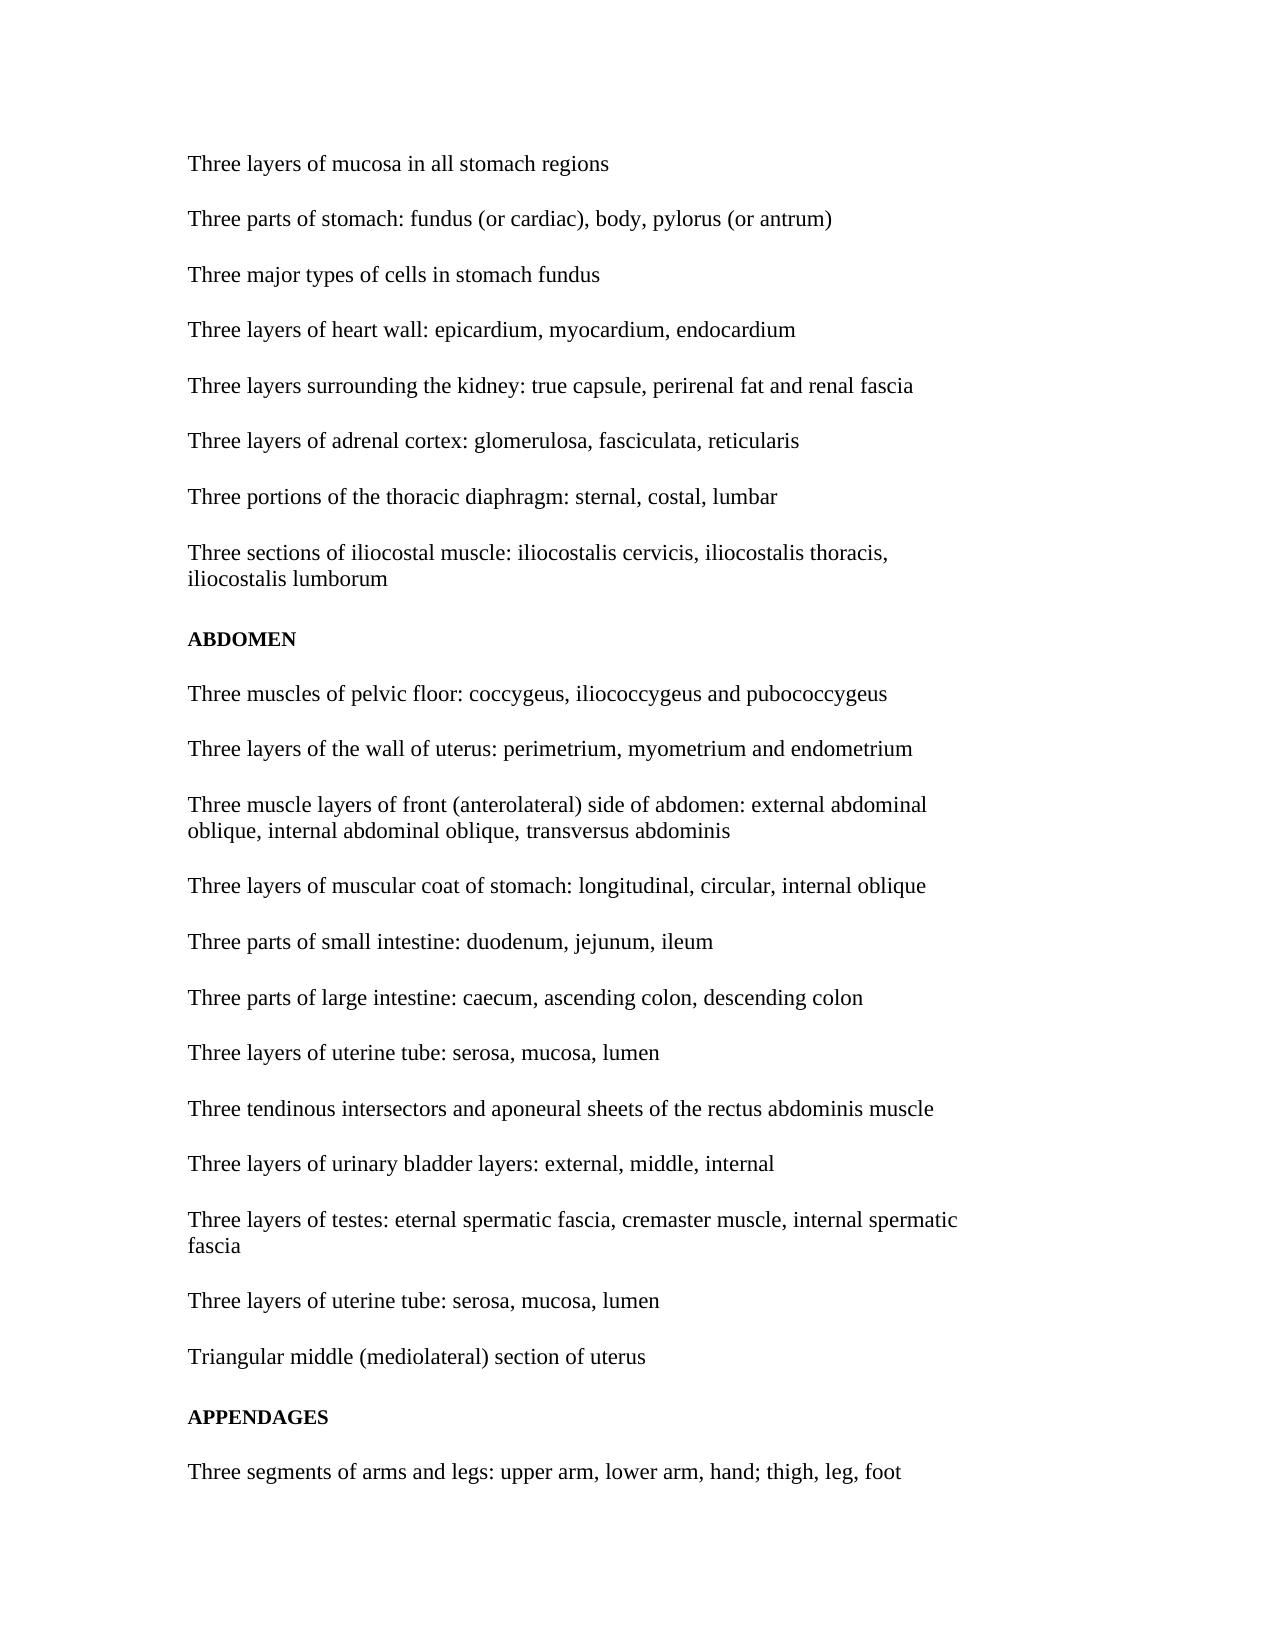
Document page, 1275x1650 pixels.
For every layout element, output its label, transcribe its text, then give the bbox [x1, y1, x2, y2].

text Three layers of muscular coat of stomach: longitudinal, circular, internal oblique [187, 873, 984, 899]
text Three parts of large intestine: caecum, ascending colon, descending colon [187, 984, 984, 1010]
text Three segments of arms and legs: upper arm, lower arm, hand; thigh, leg, foot [187, 1458, 984, 1484]
text Three muscles of pelvic floor: coccygeus, iliococcygeus and pubococcygeus [187, 680, 984, 706]
text Three tendinous intersectors and aponeural sheets of the rectus abdominis muscle [187, 1095, 984, 1121]
text Three layers of uterine tube: serosa, mucosa, lumen [187, 1288, 984, 1314]
text Three layers of uterine tube: serosa, mucosa, lumen [187, 1039, 984, 1066]
subtitle ABDOMEN [187, 621, 1083, 651]
text Triangular middle (mediolateral) section of uterus [187, 1343, 984, 1369]
text Three major types of cells in stomach fundus [187, 261, 984, 287]
text Three parts of stomach: fundus (or cardiac), body, pylorus (or antrum) [187, 206, 984, 232]
text Three layers of heart wall: epicardium, myocardium, endocardium [187, 317, 984, 343]
text Three layers of the wall of uterus: perimetrium, myometrium and endometrium [187, 735, 984, 762]
text Three layers of mucosa in all stomach regions [187, 150, 984, 176]
text Three layers of testes: eternal spermatic fascia, cremaster muscle, internal spermatic fascia [187, 1206, 984, 1258]
text Three muscle layers of front (anterolateral) side of abdomen: external abdominal oblique, internal abdominal oblique, transversus abdominis [187, 791, 984, 843]
subtitle APPENDAGES [187, 1399, 1083, 1429]
text Three layers of adrenal cortex: glomerulosa, fasciculata, reticularis [187, 428, 984, 454]
text Three layers of urinary bladder layers: external, middle, internal [187, 1150, 984, 1177]
text Three sections of iliocostal muscle: iliocostalis cervicis, iliocostalis thoracis, iliocostalis lumborum [187, 539, 984, 591]
text Three parts of small intestine: duodenum, jejunum, ileum [187, 928, 984, 954]
text Three portions of the thoracic diaphragm: sternal, costal, lumbar [187, 483, 984, 509]
text Three layers surrounding the kidney: true capsule, perirenal fat and renal fascia [187, 372, 984, 398]
